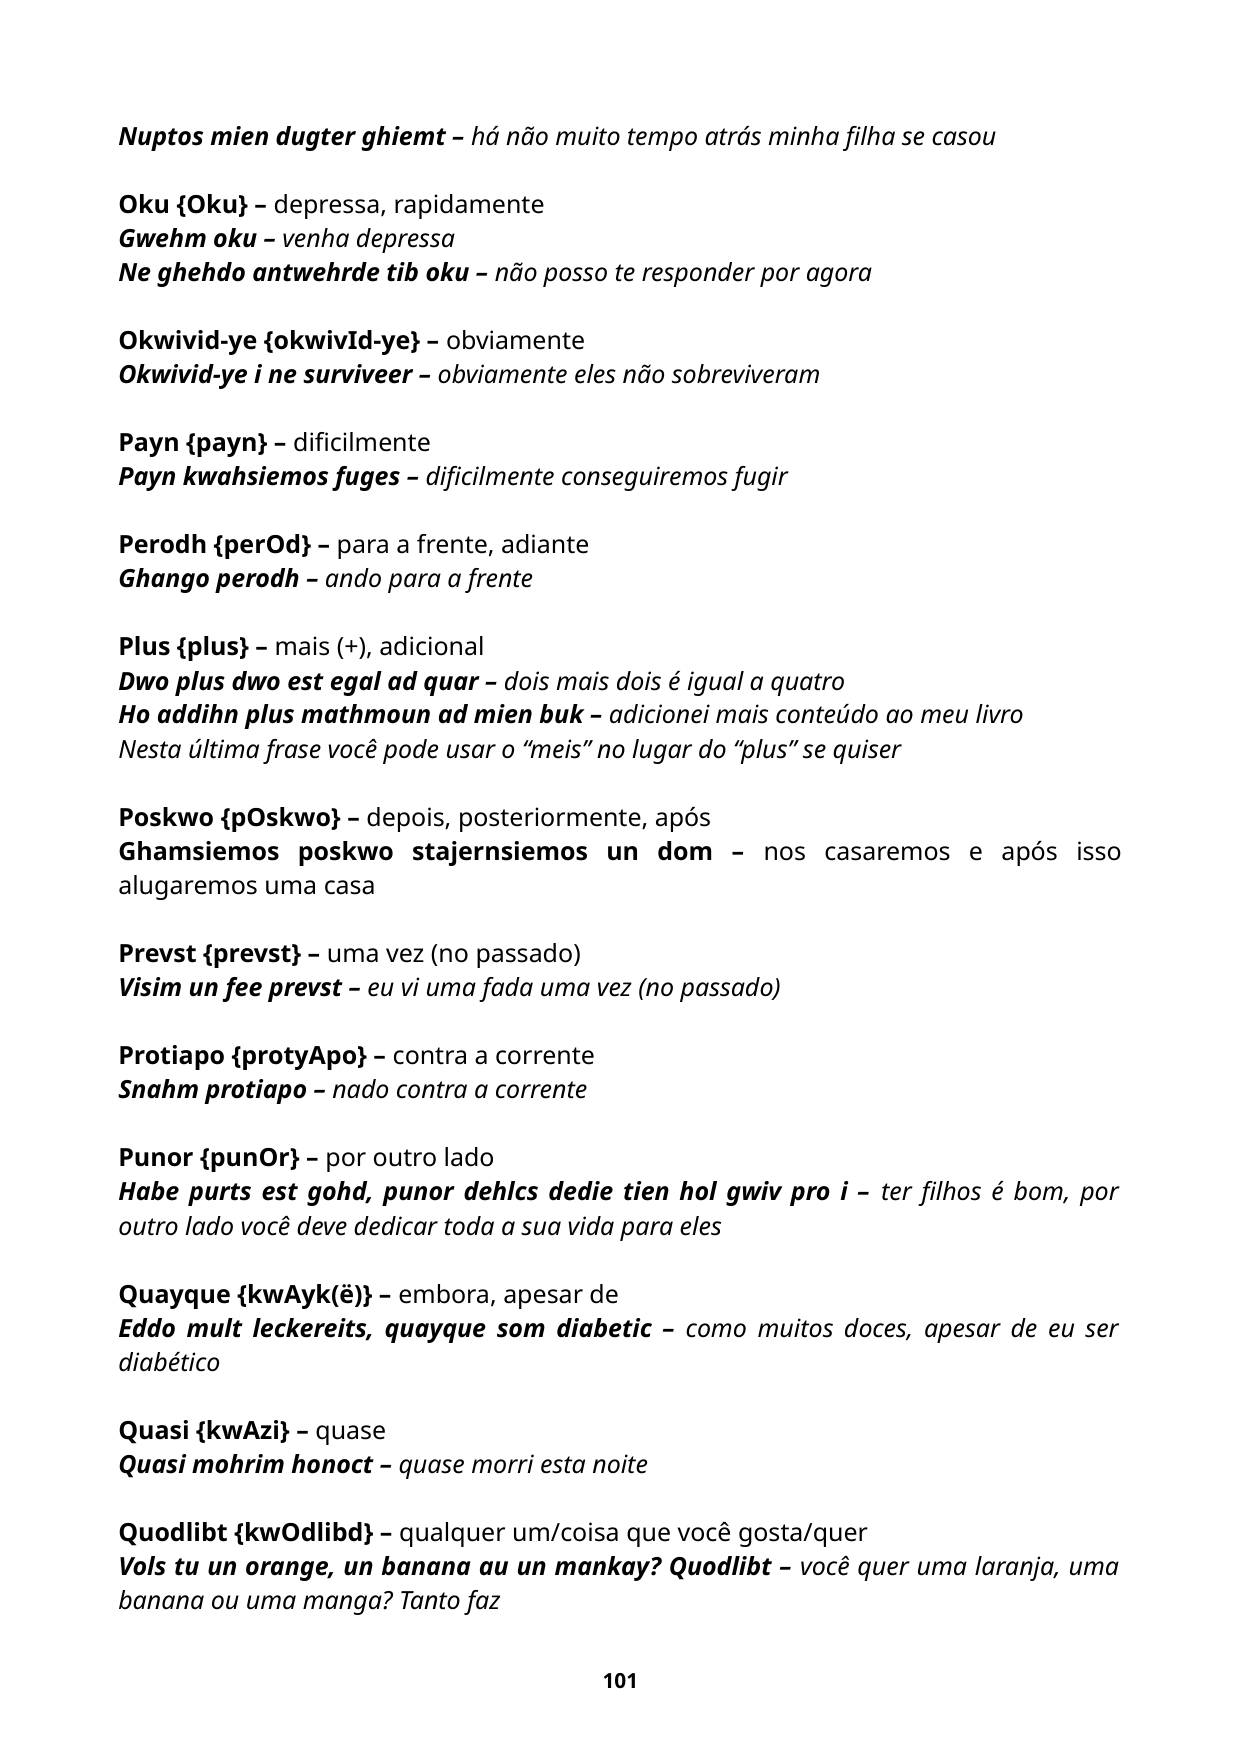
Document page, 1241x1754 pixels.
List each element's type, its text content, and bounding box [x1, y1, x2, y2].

text Punor {punOr} – por outro lado [118, 1140, 1122, 1174]
text Nesta última frase você pode usar o “meis” no lugar do “plus” se quiser [118, 731, 1122, 765]
text Eddo mult leckereits, quayque som diabetic – como muitos doces, apesar de eu ser diabético [118, 1310, 1122, 1378]
text Vols tu un orange, un banana au un mankay? Quodlibt – você quer uma laranja, uma banana ou uma manga? Tanto faz [118, 1549, 1122, 1617]
text Perodh {perOd} – para a frente, adiante [118, 527, 1122, 561]
text Okwivid-ye i ne surviveer – obviamente eles não sobreviveram [118, 357, 1122, 391]
text Ho addihn plus mathmoun ad mien buk – adicionei mais conteúdo ao meu livro [118, 697, 1122, 731]
text Gwehm oku – venha depressa [118, 220, 1122, 254]
text Okwivid-ye {okwivId-ye} – obviamente [118, 322, 1122, 357]
text Ghango perodh – ando para a frente [118, 561, 1122, 595]
text Quasi mohrim honoct – quase morri esta noite [118, 1447, 1122, 1481]
text Prevst {prevst} – uma vez (no passado) [118, 936, 1122, 970]
text Payn kwahsiemos fuges – dificilmente conseguiremos fugir [118, 459, 1122, 493]
text Protiapo {protyApo} – contra a corrente [118, 1038, 1122, 1072]
text Ghamsiemos poskwo stajernsiemos un dom – nos casaremos e após isso alugaremos uma casa [118, 833, 1122, 902]
text Quasi {kwAzi} – quase [118, 1412, 1122, 1447]
text Nuptos mien dugter ghiemt – há não muito tempo atrás minha filha se casou [118, 118, 1122, 152]
text Dwo plus dwo est egal ad quar – dois mais dois é igual a quatro [118, 663, 1122, 697]
text Quodlibt {kwOdlibd} – qualquer um/coisa que você gosta/quer [118, 1515, 1122, 1549]
text Snahm protiapo – nado contra a corrente [118, 1072, 1122, 1106]
text Payn {payn} – dificilmente [118, 425, 1122, 459]
text Ne ghehdo antwehrde tib oku – não posso te responder por agora [118, 254, 1122, 288]
text Visim un fee prevst – eu vi uma fada uma vez (no passado) [118, 970, 1122, 1004]
text Plus {plus} – mais (+), adicional [118, 629, 1122, 663]
text Habe purts est gohd, punor dehlcs dedie tien hol gwiv pro i – ter filhos é bom, por outro lado você deve dedicar toda a sua vida para eles [118, 1174, 1122, 1242]
text Oku {Oku} – depressa, rapidamente [118, 186, 1122, 220]
text Quayque {kwAyk(ë)} – embora, apesar de [118, 1276, 1122, 1310]
text Poskwo {pOskwo} – depois, posteriormente, após [118, 799, 1122, 833]
